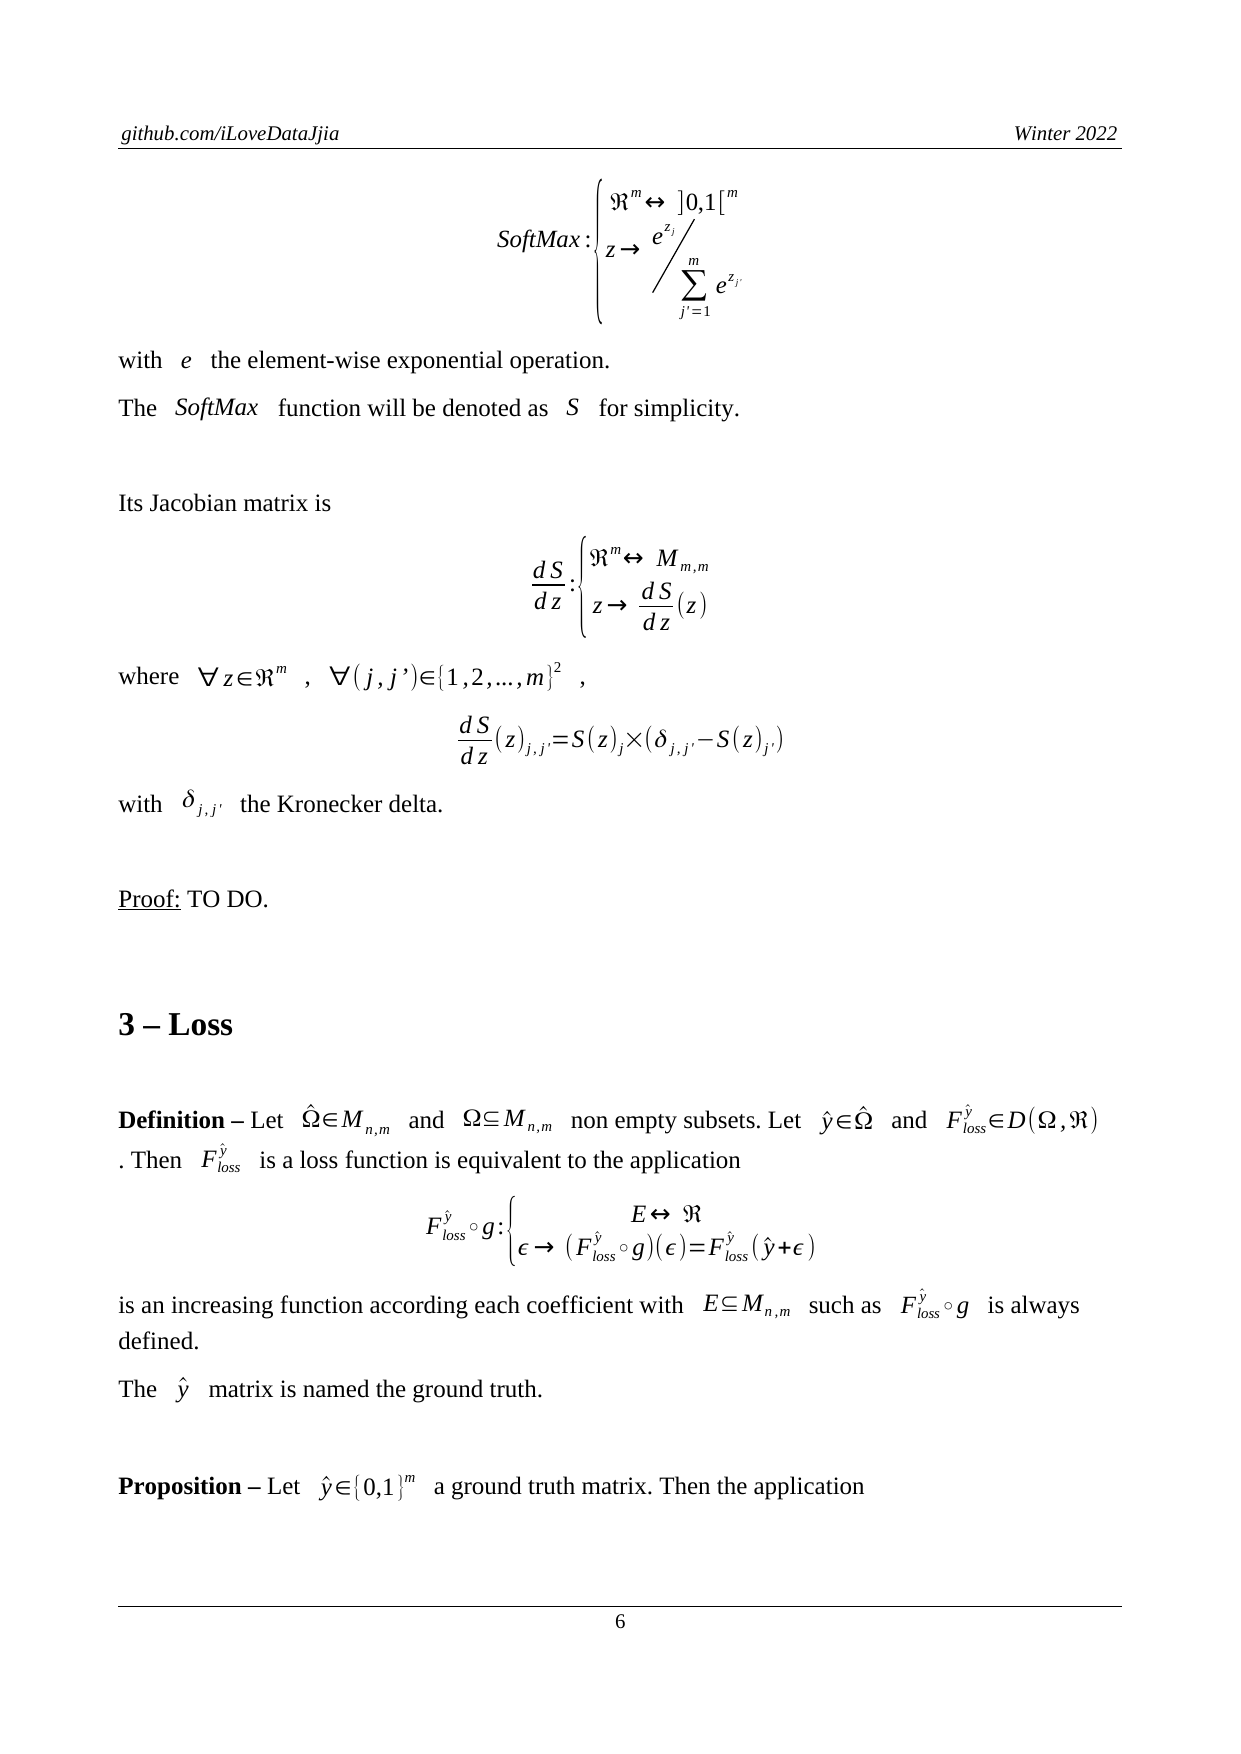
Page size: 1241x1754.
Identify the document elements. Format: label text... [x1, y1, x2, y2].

subtitle 3 – Loss [118, 1004, 1122, 1042]
text Its Jacobian matrix is [118, 488, 1122, 517]
text Thefunction will be denoted asfor simplicity. [118, 393, 1122, 421]
text is an increasing function according each coefficient withsuch asis always defined. [118, 1287, 1122, 1355]
text where,, [118, 659, 1122, 692]
text withthe Kronecker delta. [118, 789, 1122, 817]
text withthe element-wise exponential operation. [118, 345, 1122, 374]
text Proof: TO DO. [118, 884, 1122, 913]
text Proposition – Leta ground truth matrix. Then the application [118, 1469, 1122, 1502]
text Definition – Letandnon empty subsets. Letand. Thenis a loss function is equivalent to the application [118, 1102, 1122, 1177]
text Thematrix is named the ground truth. [118, 1374, 1122, 1403]
